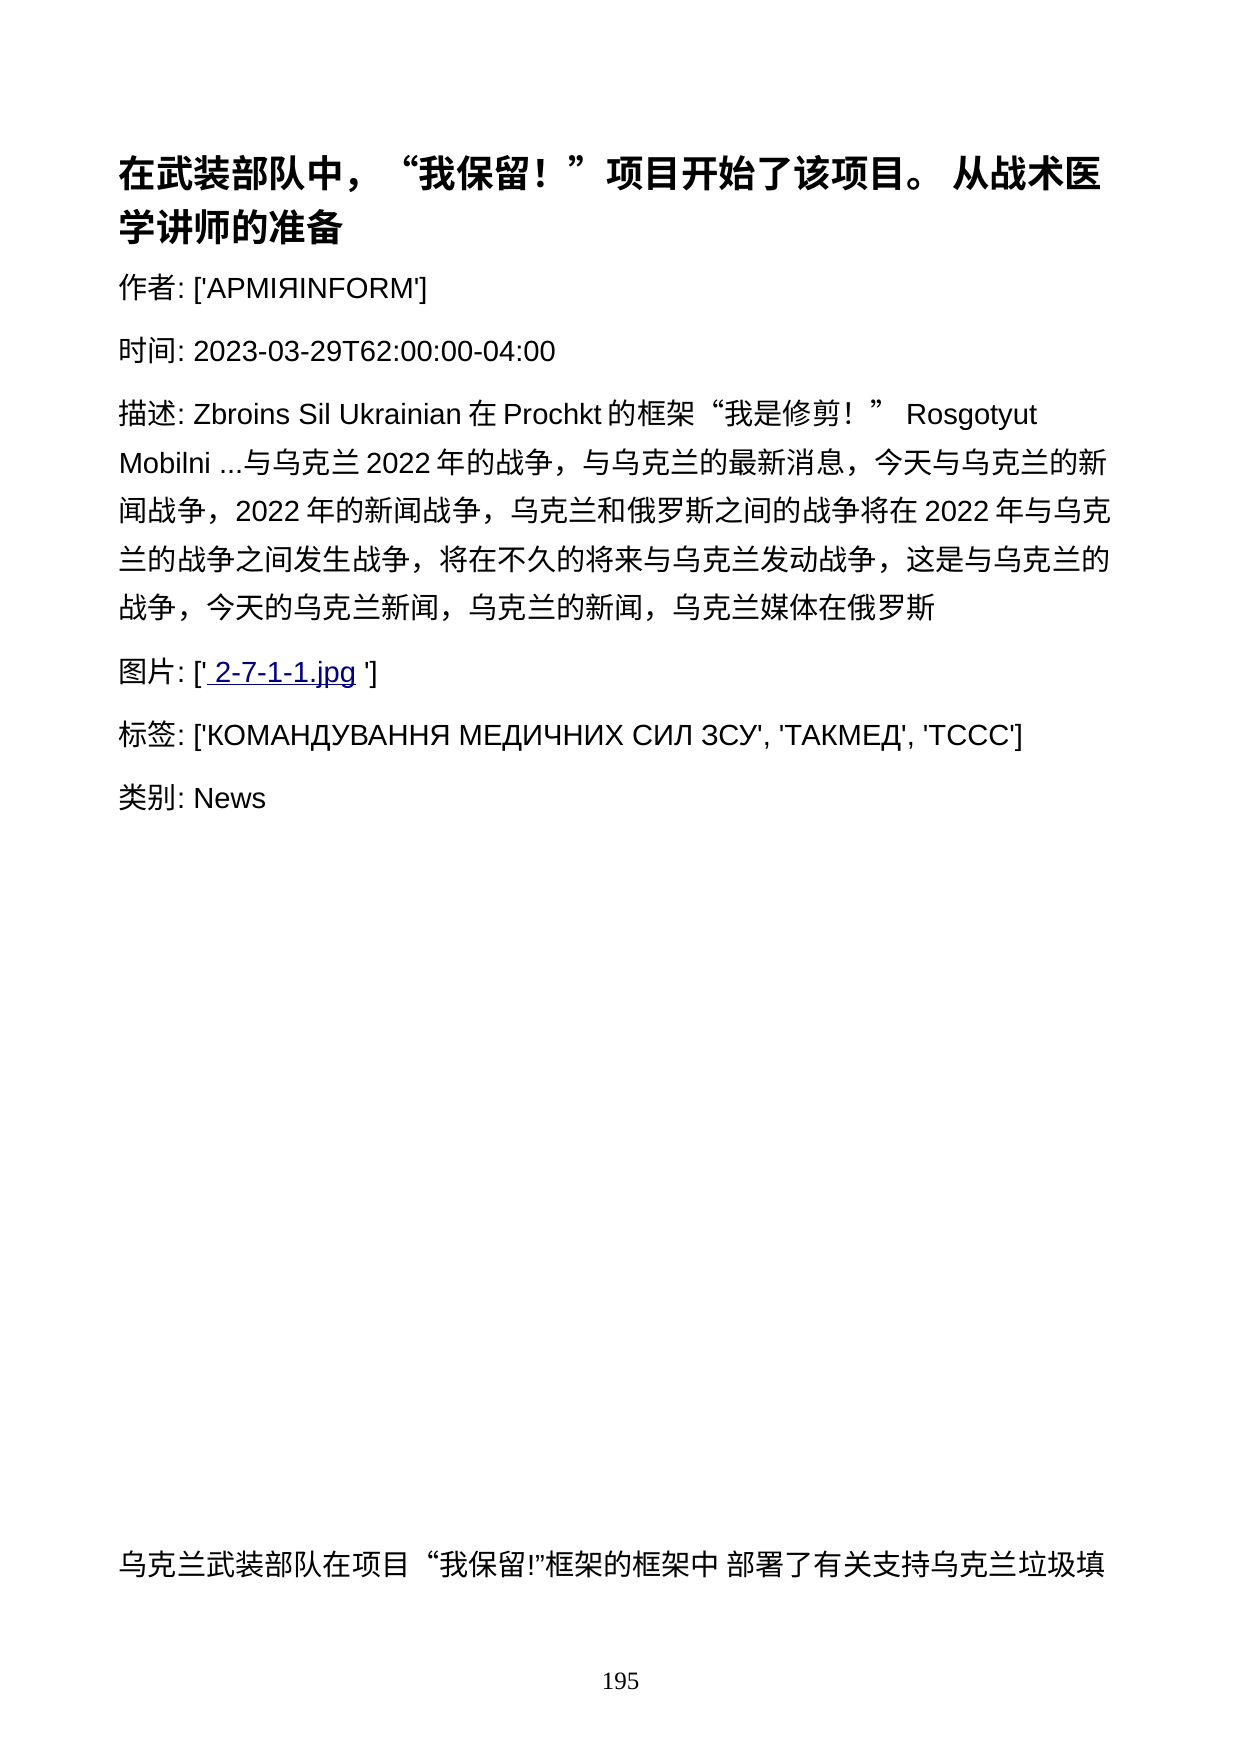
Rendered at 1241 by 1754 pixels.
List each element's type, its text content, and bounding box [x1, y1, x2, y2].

subtitle 在武装部队中，“我保留！”项目开始了该项目。 从战术医学讲师的准备 [118, 143, 1122, 252]
text 图片: [' 2-7-1-1.jpg '] [118, 648, 1122, 690]
text 标签: ['КОМАНДУВАННЯ МЕДИЧНИХ СИЛ ЗСУ', 'ТАКМЕД', 'ТССС'] [118, 711, 1122, 753]
text 描述: Zbroins Sil Ukrainian在Prochkt的框架“我是修剪！” Rosgotyut Mobilni ...与乌克兰2022年的战争，与乌克兰的最新消息，今天与乌克兰的新闻战争，2022年的新闻战争，乌克兰和俄罗斯之间的战争将在2022年与乌克兰的战争之间发生战争，将在不久的将来与乌克兰发动战争，这是与乌克兰的战争，今天的乌克兰新闻，乌克兰的新闻，乌克兰媒体在俄罗斯 [118, 391, 1122, 627]
text 乌克兰武装部队在项目“我保留!”框架的框架中 部署了有关支持乌克兰垃圾填 [118, 837, 1122, 1584]
text 时间: 2023-03-29T62:00:00-04:00 [118, 328, 1122, 370]
text 作者: ['АРМІЯINFORM'] [118, 264, 1122, 307]
text 类别: News [118, 774, 1122, 817]
